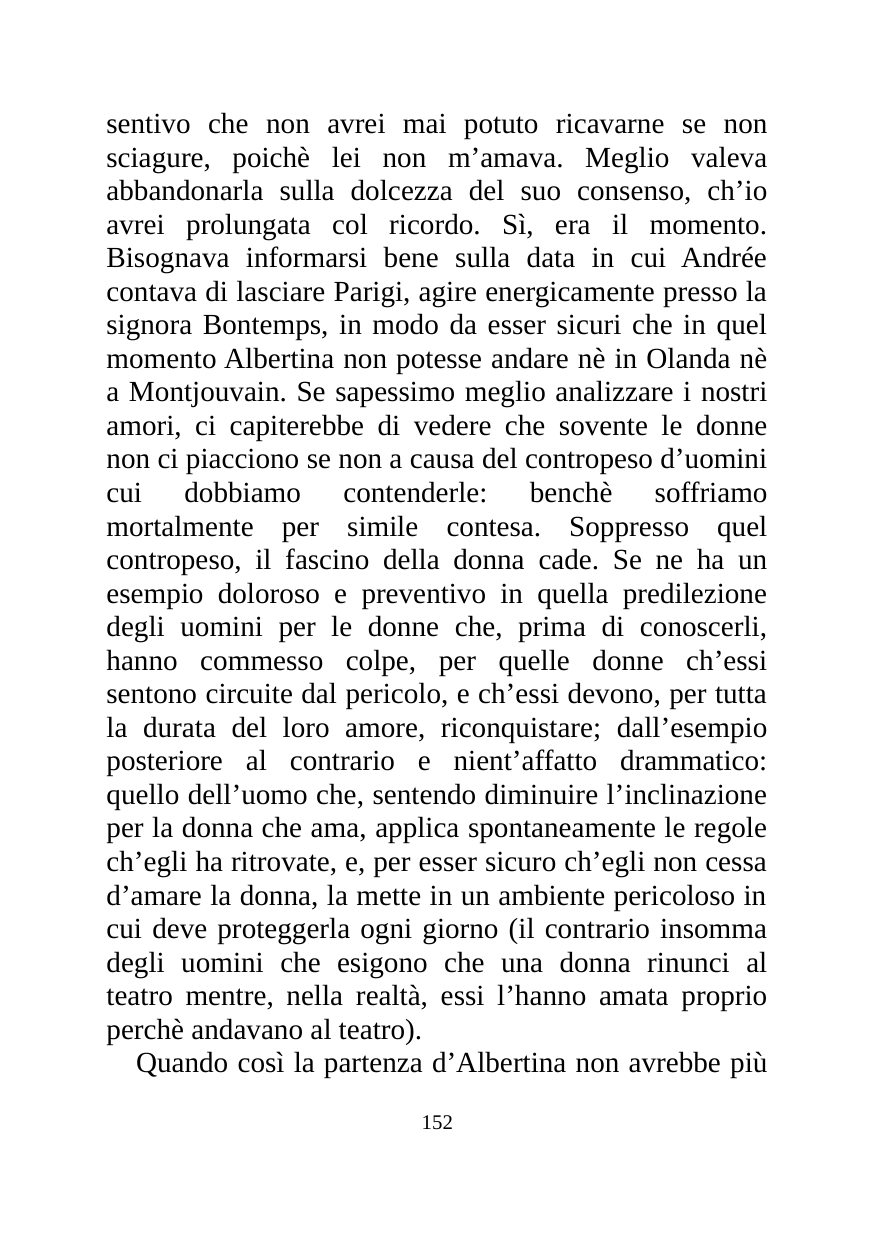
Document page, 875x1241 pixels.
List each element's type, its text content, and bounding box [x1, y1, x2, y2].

text Quando così la partenza d’Albertina non avrebbe più [106, 1045, 768, 1079]
text sentivo che non avrei mai potuto ricavarne se non sciagure, poichè lei non m’amava. Meglio valeva abbandonarla sulla dolcezza del suo consenso, ch’io avrei prolungata col ricordo. Sì, era il momento. Bisognava informarsi bene sulla data in cui Andrée contava di lasciare Parigi, agire energicamente presso la signora Bontemps, in modo da esser sicuri che in quel momento Albertina non potesse andare nè in Olanda nè a Montjouvain. Se sapessimo meglio analizzare i nostri amori, ci capiterebbe di vedere che sovente le donne non ci piacciono se non a causa del contropeso d’uomini cui dobbiamo contenderle: benchè soffriamo mortalmente per simile contesa. Soppresso quel contropeso, il fascino della donna cade. Se ne ha un esempio doloroso e preventivo in quella predilezione degli uomini per le donne che, prima di conoscerli, hanno commesso colpe, per quelle donne ch’essi sentono circuite dal pericolo, e ch’essi devono, per tutta la durata del loro amore, riconquistare; dall’esempio posteriore al contrario e nient’affatto drammatico: quello dell’uomo che, sentendo diminuire l’inclinazione per la donna che ama, applica spontaneamente le regole ch’egli ha ritrovate, e, per esser sicuro ch’egli non cessa d’amare la donna, la mette in un ambiente pericoloso in cui deve proteggerla ogni giorno (il contrario insomma degli uomini che esigono che una donna rinunci al teatro mentre, nella realtà, essi l’hanno amata proprio perchè andavano al teatro). [106, 106, 768, 1045]
